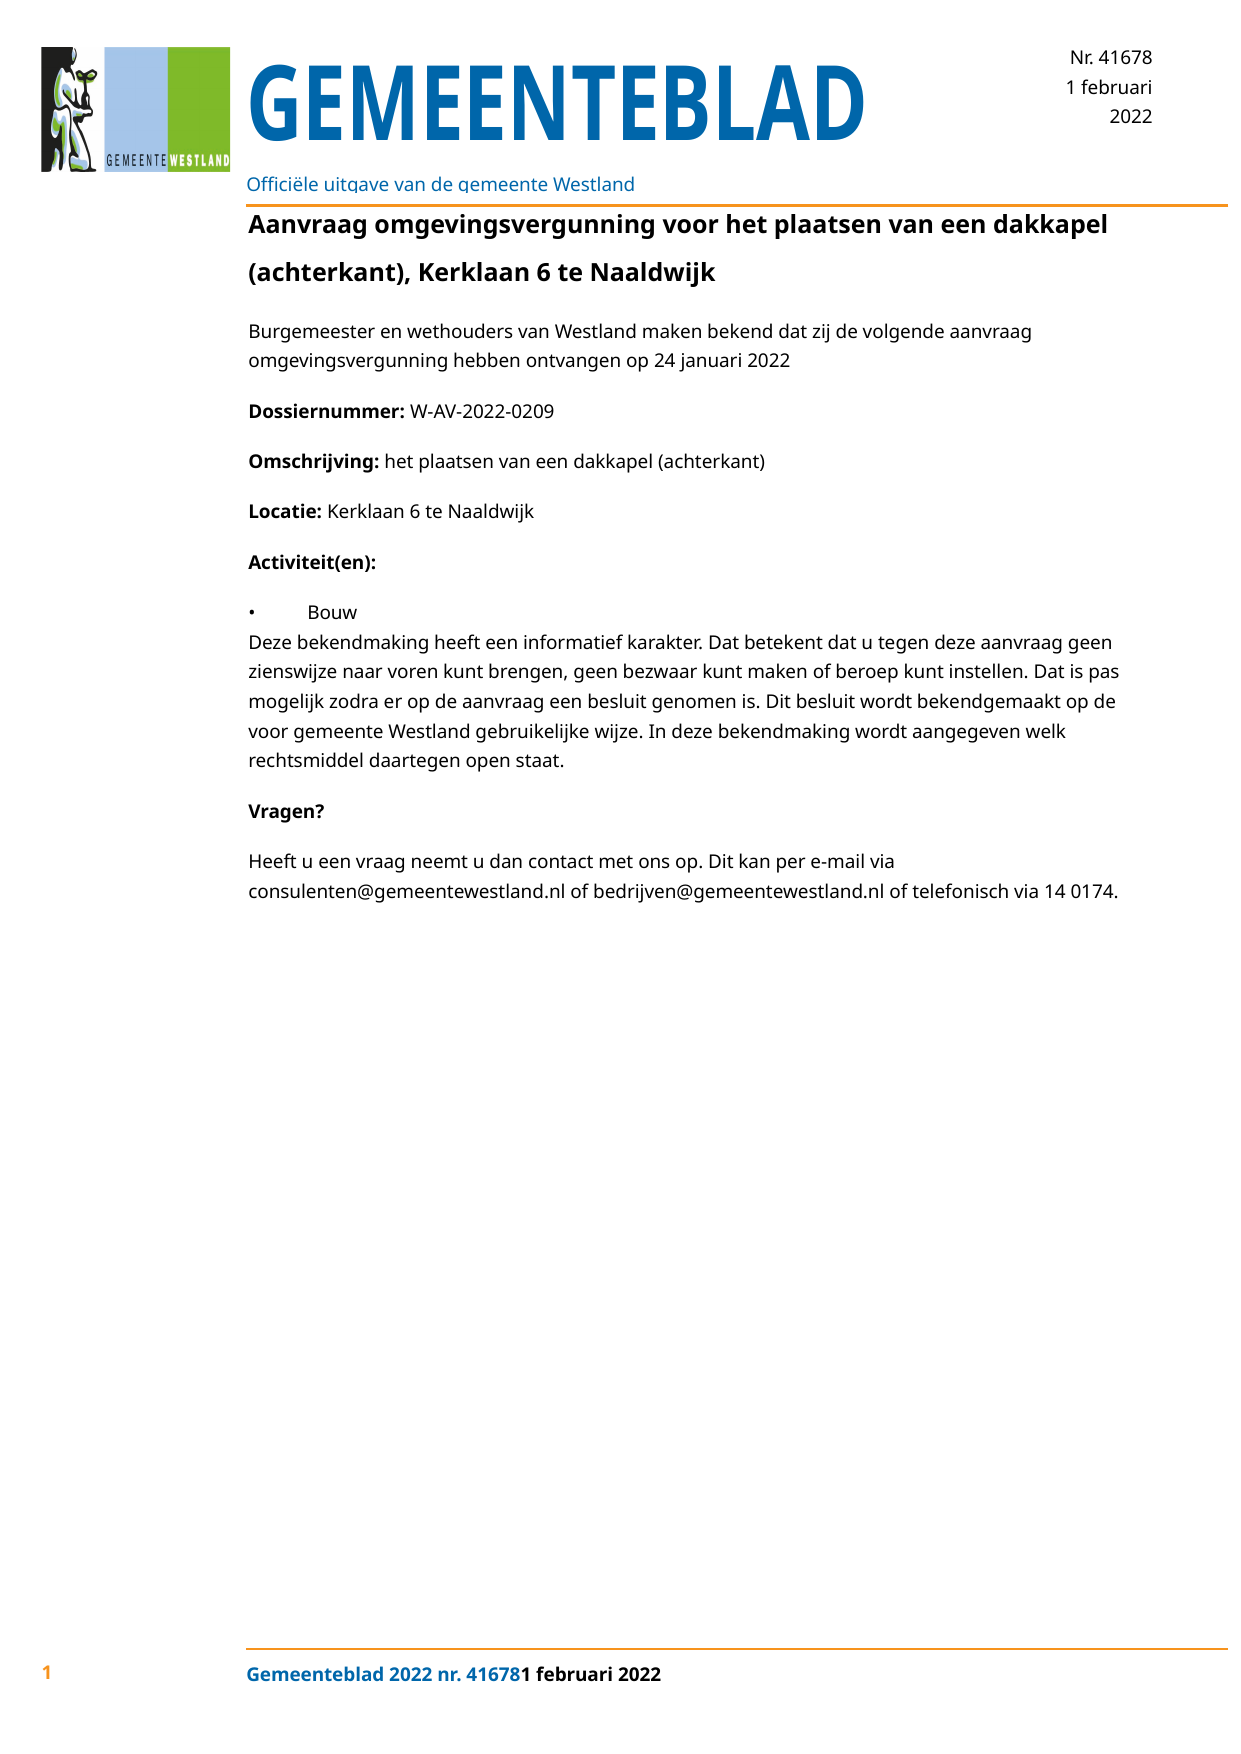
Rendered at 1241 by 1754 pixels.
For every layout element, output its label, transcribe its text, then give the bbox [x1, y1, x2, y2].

text Omschrijving: het plaatsen van een dakkapel (achterkant) [248, 448, 1152, 474]
text Activiteit(en): [248, 549, 1152, 575]
text Locatie: Kerklaan 6 te Naaldwijk [248, 499, 1152, 524]
list Bouw [248, 599, 1152, 625]
text Aanvraag omgevingsvergunning voor het plaatsen van een dakkapel (achterkant), Kerklaan 6 te Naaldwijk [248, 207, 1152, 288]
text Burgemeester en wethouders van Westland maken bekend dat zij de volgende aanvraag omgevingsvergunning hebben ontvangen op 24 januari 2022 [248, 318, 1152, 373]
picture [41, 47, 231, 172]
text Dossiernummer: W-AV-2022-0209 [248, 398, 1152, 424]
text Deze bekendmaking heeft een informatief karakter. Dat betekent dat u tegen deze aanvraag geen zienswijze naar voren kunt brengen, geen bezwaar kunt maken of beroep kunt instellen. Dat is pas mogelijk zodra er op de aanvraag een besluit genomen is. Dit besluit wordt bekendgemaakt op de voor gemeente Westland gebruikelijke wijze. In deze bekendmaking wordt aangegeven welk rechtsmiddel daartegen open staat. [248, 629, 1152, 773]
text Heeft u een vraag neemt u dan contact met ons op. Dit kan per e-mail via consulenten@gemeentewestland.nl of bedrijven@gemeentewestland.nl of telefonisch via 14 0174. [248, 848, 1152, 904]
text Vragen? [248, 798, 1152, 824]
